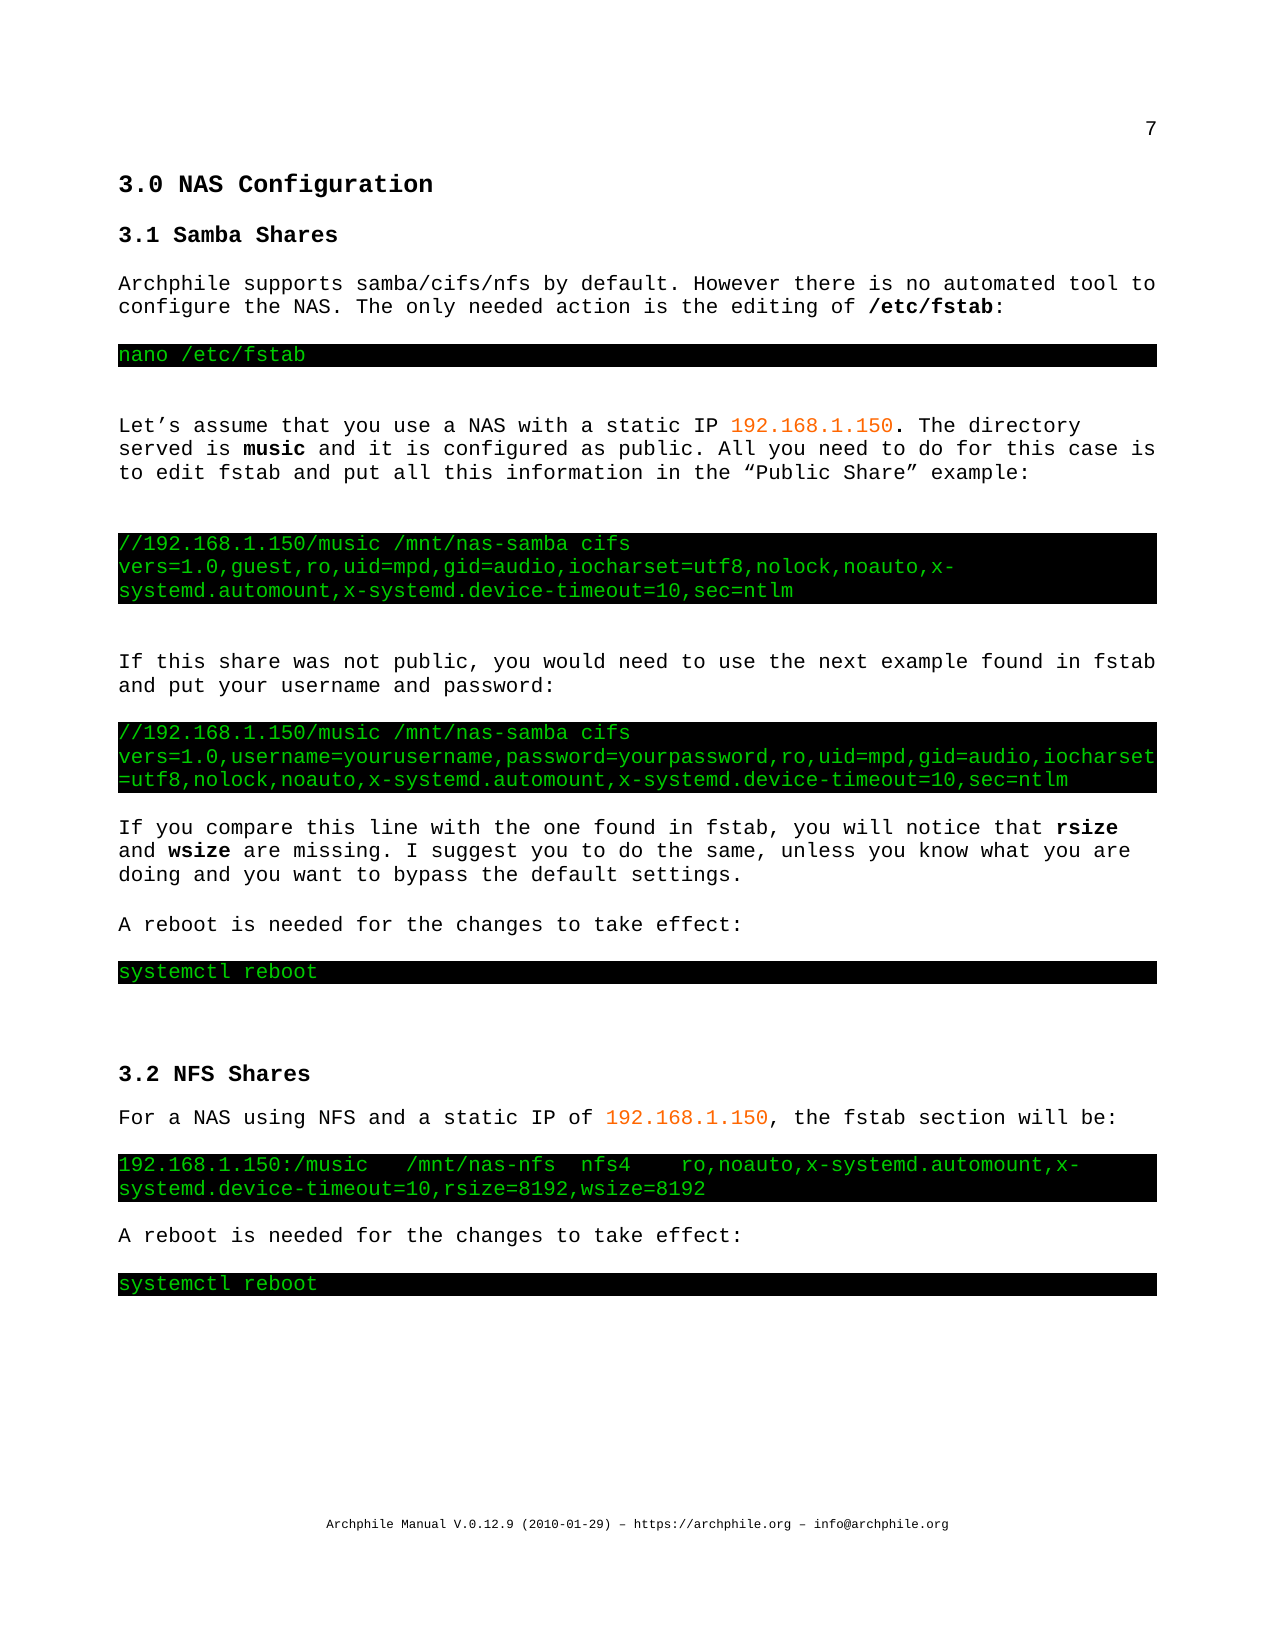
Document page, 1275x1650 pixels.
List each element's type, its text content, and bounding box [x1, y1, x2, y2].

text //192.168.1.150/music /mnt/nas-samba cifs vers=1.0,guest,ro,uid=mpd,gid=audio,iocharset=utf8,nolock,noauto,x-systemd.automount,x-systemd.device-timeout=10,sec=ntlm [118, 533, 1157, 604]
text Let’s assume that you use a NAS with a static IP 192.168.1.150. The directory served is music and it is configured as public. All you need to do for this case is to edit fstab and put all this information in the “Public Share” example: [118, 415, 1157, 486]
text //192.168.1.150/music /mnt/nas-samba cifs vers=1.0,username=yourusername,password=yourpassword,ro,uid=mpd,gid=audio,iocharset=utf8,nolock,noauto,x-systemd.automount,x-systemd.device-timeout=10,sec=ntlm [118, 722, 1157, 793]
text If you compare this line with the one found in fstab, you will notice that rsize and wsize are missing. I suggest you to do the same, unless you know what you are doing and you want to bypass the default settings. [118, 817, 1157, 888]
text Archphile supports samba/cifs/nfs by default. However there is no automated tool to configure the NAS. The only needed action is the editing of /etc/fstab: [118, 273, 1157, 320]
text systemctl reboot [118, 1273, 1157, 1296]
text For a NAS using NFS and a static IP of 192.168.1.150, the fstab section will be: [118, 1107, 1157, 1131]
text 3.0 NAS Configuration [118, 171, 1157, 199]
text systemctl reboot [118, 961, 1157, 984]
text 3.1 Samba Shares [118, 223, 1157, 249]
text 3.2 NFS Shares [118, 1062, 1157, 1088]
text If this share was not public, you would need to use the next example found in fstab and put your username and password: [118, 651, 1157, 698]
text nano /etc/fstab [118, 344, 1157, 367]
text A reboot is needed for the changes to take effect: [118, 1225, 1157, 1249]
text A reboot is needed for the changes to take effect: [118, 913, 1157, 937]
text 192.168.1.150:/music /mnt/nas-nfs nfs4 ro,noauto,x-systemd.automount,x-systemd.device-timeout=10,rsize=8192,wsize=8192 [118, 1154, 1157, 1202]
